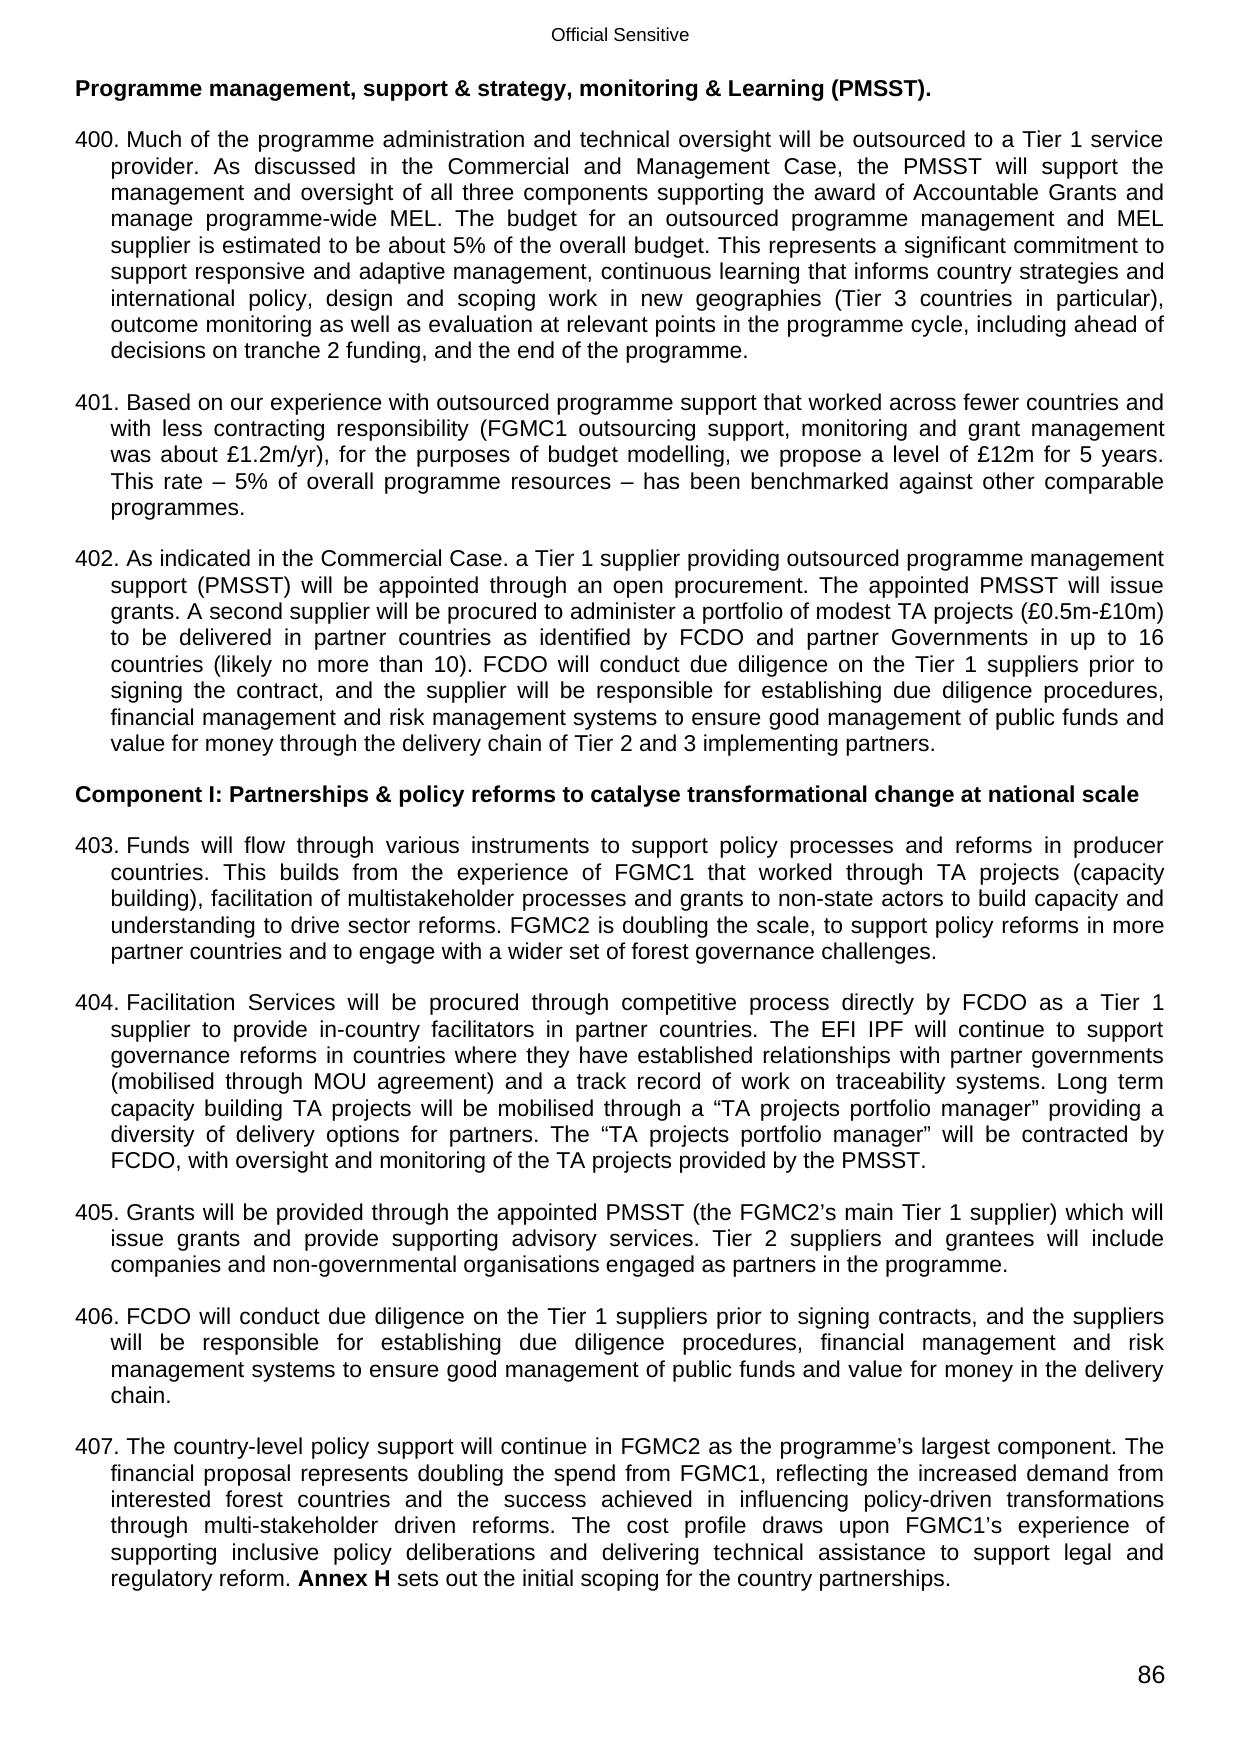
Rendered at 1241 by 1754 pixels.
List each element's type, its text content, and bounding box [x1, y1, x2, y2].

subtitle Component I: Partnerships & policy reforms to catalyse transformational change at national scale [75, 781, 1165, 807]
list As indicated in the Commercial Case. a Tier 1 supplier providing outsourced programme management support (PMSST) will be appointed through an open procurement. The appointed PMSST will issue grants. A second supplier will be procured to administer a portfolio of modest TA projects (£0.5m-£10m) to be delivered in partner countries as identified by FCDO and partner Governments in up to 16 countries (likely no more than 10). FCDO will conduct due diligence on the Tier 1 suppliers prior to signing the contract, and the supplier will be responsible for establishing due diligence procedures, financial management and risk management systems to ensure good management of public funds and value for money through the delivery chain of Tier 2 and 3 implementing partners. [75, 545, 1165, 756]
list Based on our experience with outsourced programme support that worked across fewer countries and with less contracting responsibility (FGMC1 outsourcing support, monitoring and grant management was about £1.2m/yr), for the purposes of budget modelling, we propose a level of £12m for 5 years. This rate – 5% of overall programme resources – has been benchmarked against other comparable programmes. [75, 388, 1165, 520]
list Much of the programme administration and technical oversight will be outsourced to a Tier 1 service provider. As discussed in the Commercial and Management Case, the PMSST will support the management and oversight of all three components supporting the award of Accountable Grants and manage programme-wide MEL. The budget for an outsourced programme management and MEL supplier is estimated to be about 5% of the overall budget. This represents a significant commitment to support responsive and adaptive management, continuous learning that informs country strategies and international policy, design and scoping work in new geographies (Tier 3 countries in particular), outcome monitoring as well as evaluation at relevant points in the programme cycle, including ahead of decisions on tranche 2 funding, and the end of the programme. [75, 126, 1165, 363]
subtitle Programme management, support & strategy, monitoring & Learning (PMSST). [75, 75, 1165, 101]
list The country-level policy support will continue in FGMC2 as the programme’s largest component. The financial proposal represents doubling the spend from FGMC1, reflecting the increased demand from interested forest countries and the success achieved in influencing policy-driven transformations through multi-stakeholder driven reforms. The cost profile draws upon FGMC1’s experience of supporting inclusive policy deliberations and delivering technical assistance to support legal and regulatory reform. Annex H sets out the initial scoping for the country partnerships. [75, 1433, 1165, 1591]
list Facilitation Services will be procured through competitive process directly by FCDO as a Tier 1 supplier to provide in-country facilitators in partner countries. The EFI IPF will continue to support governance reforms in countries where they have established relationships with partner governments (mobilised through MOU agreement) and a track record of work on traceability systems. Long term capacity building TA projects will be mobilised through a “TA projects portfolio manager” providing a diversity of delivery options for partners. The “TA projects portfolio manager” will be contracted by FCDO, with oversight and monitoring of the TA projects provided by the PMSST. [75, 989, 1165, 1174]
list FCDO will conduct due diligence on the Tier 1 suppliers prior to signing contracts, and the suppliers will be responsible for establishing due diligence procedures, financial management and risk management systems to ensure good management of public funds and value for money in the delivery chain. [75, 1303, 1165, 1408]
list Grants will be provided through the appointed PMSST (the FGMC2’s main Tier 1 supplier) which will issue grants and provide supporting advisory services. Tier 2 suppliers and grantees will include companies and non-governmental organisations engaged as partners in the programme. [75, 1199, 1165, 1278]
list Funds will flow through various instruments to support policy processes and reforms in producer countries. This builds from the experience of FGMC1 that worked through TA projects (capacity building), facilitation of multistakeholder processes and grants to non-state actors to build capacity and understanding to drive sector reforms. FGMC2 is doubling the scale, to support policy reforms in more partner countries and to engage with a wider set of forest governance challenges. [75, 832, 1165, 964]
